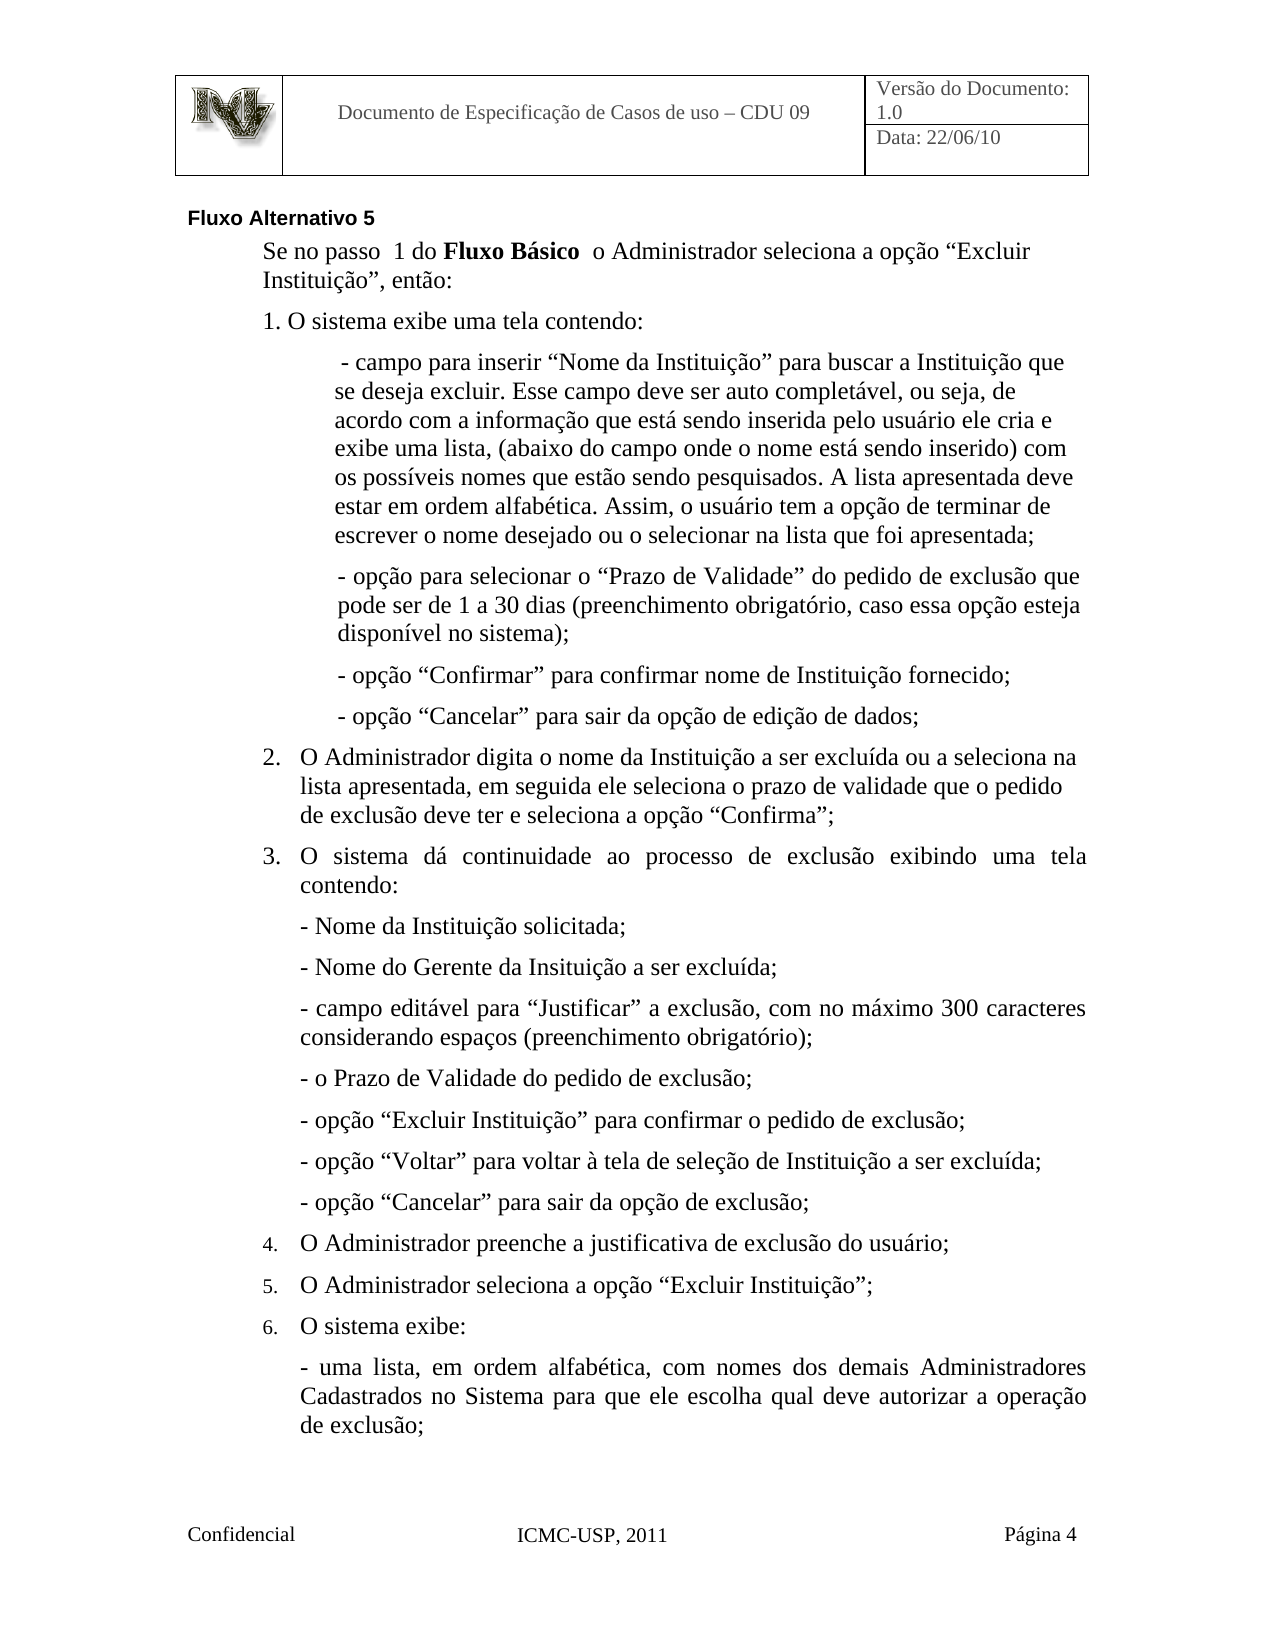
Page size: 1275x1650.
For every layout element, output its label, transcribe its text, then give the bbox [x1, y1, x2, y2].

list - opção “Cancelar” para sair da opção de exclusão; [262, 1187, 1087, 1216]
list - uma lista, em ordem alfabética, com nomes dos demais Administradores Cadastrados no Sistema para que ele escolha qual deve autorizar a operação de exclusão; [262, 1352, 1087, 1438]
subtitle Fluxo Alternativo 5 [187, 205, 1087, 230]
list - Nome do Gerente da Insituição a ser excluída; [262, 952, 1087, 981]
list Se no passo 1 do Fluxo Básico o Administrador seleciona a opção “Excluir Instituição”, então: [187, 236, 1087, 293]
list 1. O sistema exibe uma tela contendo: [187, 306, 1087, 335]
list O sistema exibe: [262, 1311, 1087, 1340]
picture [186, 76, 277, 151]
list - opção “Confirmar” para confirmar nome de Instituição fornecido; [300, 660, 1087, 688]
list - opção “Excluir Instituição” para confirmar o pedido de exclusão; [262, 1105, 1087, 1133]
list - opção para selecionar o “Prazo de Validade” do pedido de exclusão que pode ser de 1 a 30 dias (preenchimento obrigatório, caso essa opção esteja disponível no sistema); [187, 561, 1087, 647]
list - Nome da Instituição solicitada; [262, 911, 1087, 940]
list - campo editável para “Justificar” a exclusão, com no máximo 300 caracteres considerando espaços (preenchimento obrigatório); [262, 993, 1087, 1051]
list - campo para inserir “Nome da Instituição” para buscar a Instituição que se deseja excluir. Esse campo deve ser auto completável, ou seja, de acordo com a informação que está sendo inserida pelo usuário ele cria e exibe uma lista, (abaixo do campo onde o nome está sendo inserido) com os possíveis nomes que estão sendo pesquisados. A lista apresentada deve estar em ordem alfabética. Assim, o usuário tem a opção de terminar de escrever o nome desejado ou o selecionar na lista que foi apresentada; [297, 347, 1087, 548]
list - opção “Voltar” para voltar à tela de seleção de Instituição a ser excluída; [262, 1146, 1087, 1175]
list O Administrador seleciona a opção “Excluir Instituição”; [262, 1270, 1087, 1298]
list O Administrador preenche a justificativa de exclusão do usuário; [262, 1228, 1087, 1257]
list - opção “Cancelar” para sair da opção de edição de dados; [300, 701, 1087, 730]
list - o Prazo de Validade do pedido de exclusão; [262, 1063, 1087, 1092]
list O sistema dá continuidade ao processo de exclusão exibindo uma tela contendo: [262, 841, 1087, 898]
list O Administrador digita o nome da Instituição a ser excluída ou a seleciona na lista apresentada, em seguida ele seleciona o prazo de validade que o pedido de exclusão deve ter e seleciona a opção “Confirma”; [262, 742, 1087, 828]
